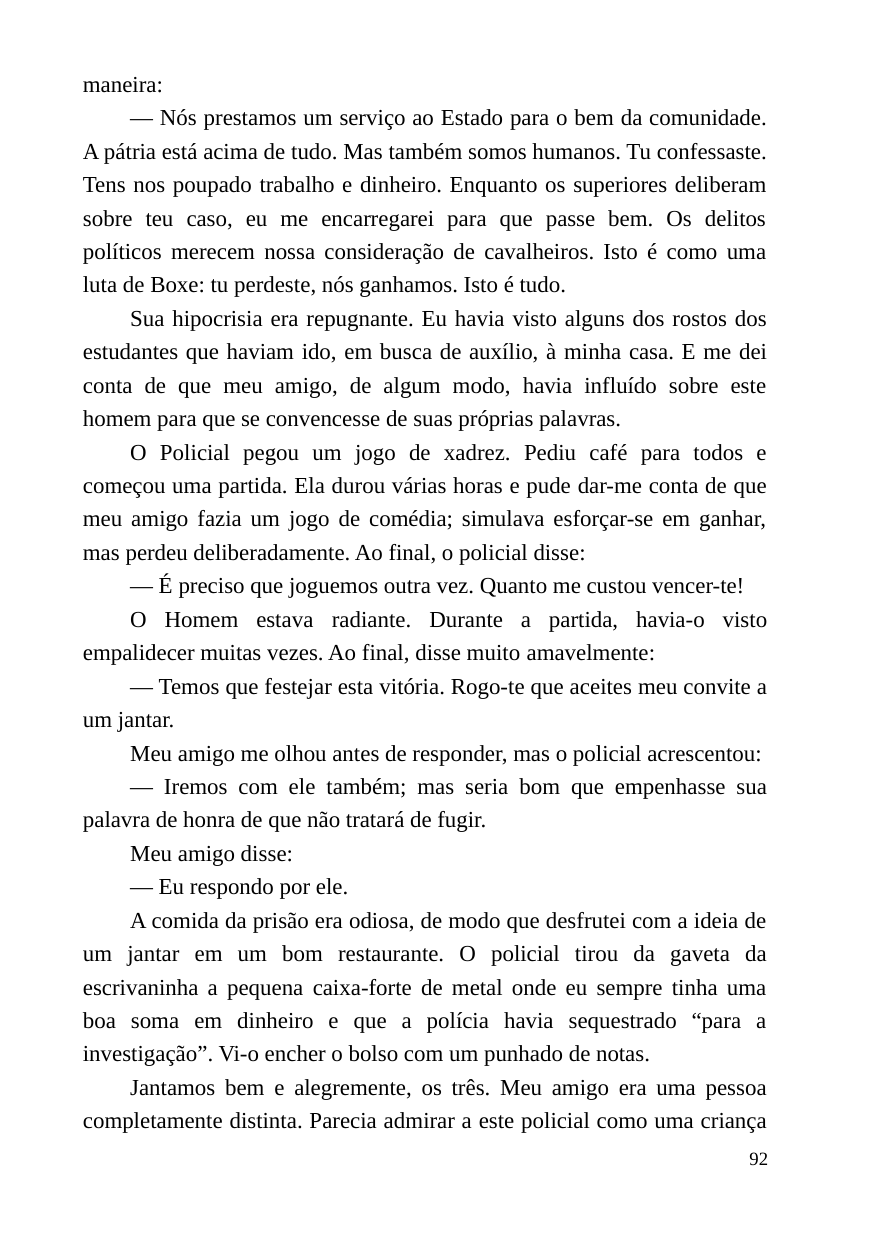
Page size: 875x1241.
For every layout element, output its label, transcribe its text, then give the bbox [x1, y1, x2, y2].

text A comida da prisão era odiosa, de modo que desfrutei com a ideia de um jantar em um bom restaurante. O policial tirou da gaveta da escrivaninha a pequena caixa-forte de metal onde eu sempre tinha uma boa soma em dinheiro e que a polícia havia sequestrado “para a investigação”. Vi-o encher o bolso com um punhado de notas. [83, 907, 768, 1067]
text Meu amigo me olhou antes de responder, mas o policial acrescentou: [83, 739, 768, 766]
text Meu amigo disse: [83, 840, 768, 866]
text maneira: [83, 71, 768, 97]
text — Eu respondo por ele. [83, 873, 768, 900]
text Jantamos bem e alegremente, os três. Meu amigo era uma pessoa completamente distinta. Parecia admirar a este policial como uma criança [83, 1074, 768, 1134]
text O Policial pegou um jogo de xadrez. Pediu café para todos e começou uma partida. Ela durou várias horas e pude dar-me conta de que meu amigo fazia um jogo de comédia; simulava esforçar-se em ganhar, mas perdeu deliberadamente. Ao final, o policial disse: [83, 439, 768, 565]
text — É preciso que joguemos outra vez. Quanto me custou vencer-te! [83, 572, 768, 599]
text — Iremos com ele também; mas seria bom que empenhasse sua palavra de honra de que não tratará de fugir. [83, 773, 768, 833]
text Sua hipocrisia era repugnante. Eu havia visto alguns dos rostos dos estudantes que haviam ido, em busca de auxílio, à minha casa. E me dei conta de que meu amigo, de algum modo, havia influído sobre este homem para que se convencesse de suas próprias palavras. [83, 305, 768, 432]
text O Homem estava radiante. Durante a partida, havia-o visto empalidecer muitas vezes. Ao final, disse muito amavelmente: [83, 606, 768, 666]
text — Temos que festejar esta vitória. Rogo-te que aceites meu convite a um jantar. [83, 673, 768, 732]
text — Nós prestamos um serviço ao Estado para o bem da comunidade. A pátria está acima de tudo. Mas também somos humanos. Tu confessaste. Tens nos poupado trabalho e dinheiro. Enquanto os superiores deliberam sobre teu caso, eu me encarregarei para que passe bem. Os delitos políticos merecem nossa consideração de cavalheiros. Isto é como uma luta de Boxe: tu perdeste, nós ganhamos. Isto é tudo. [83, 104, 768, 298]
